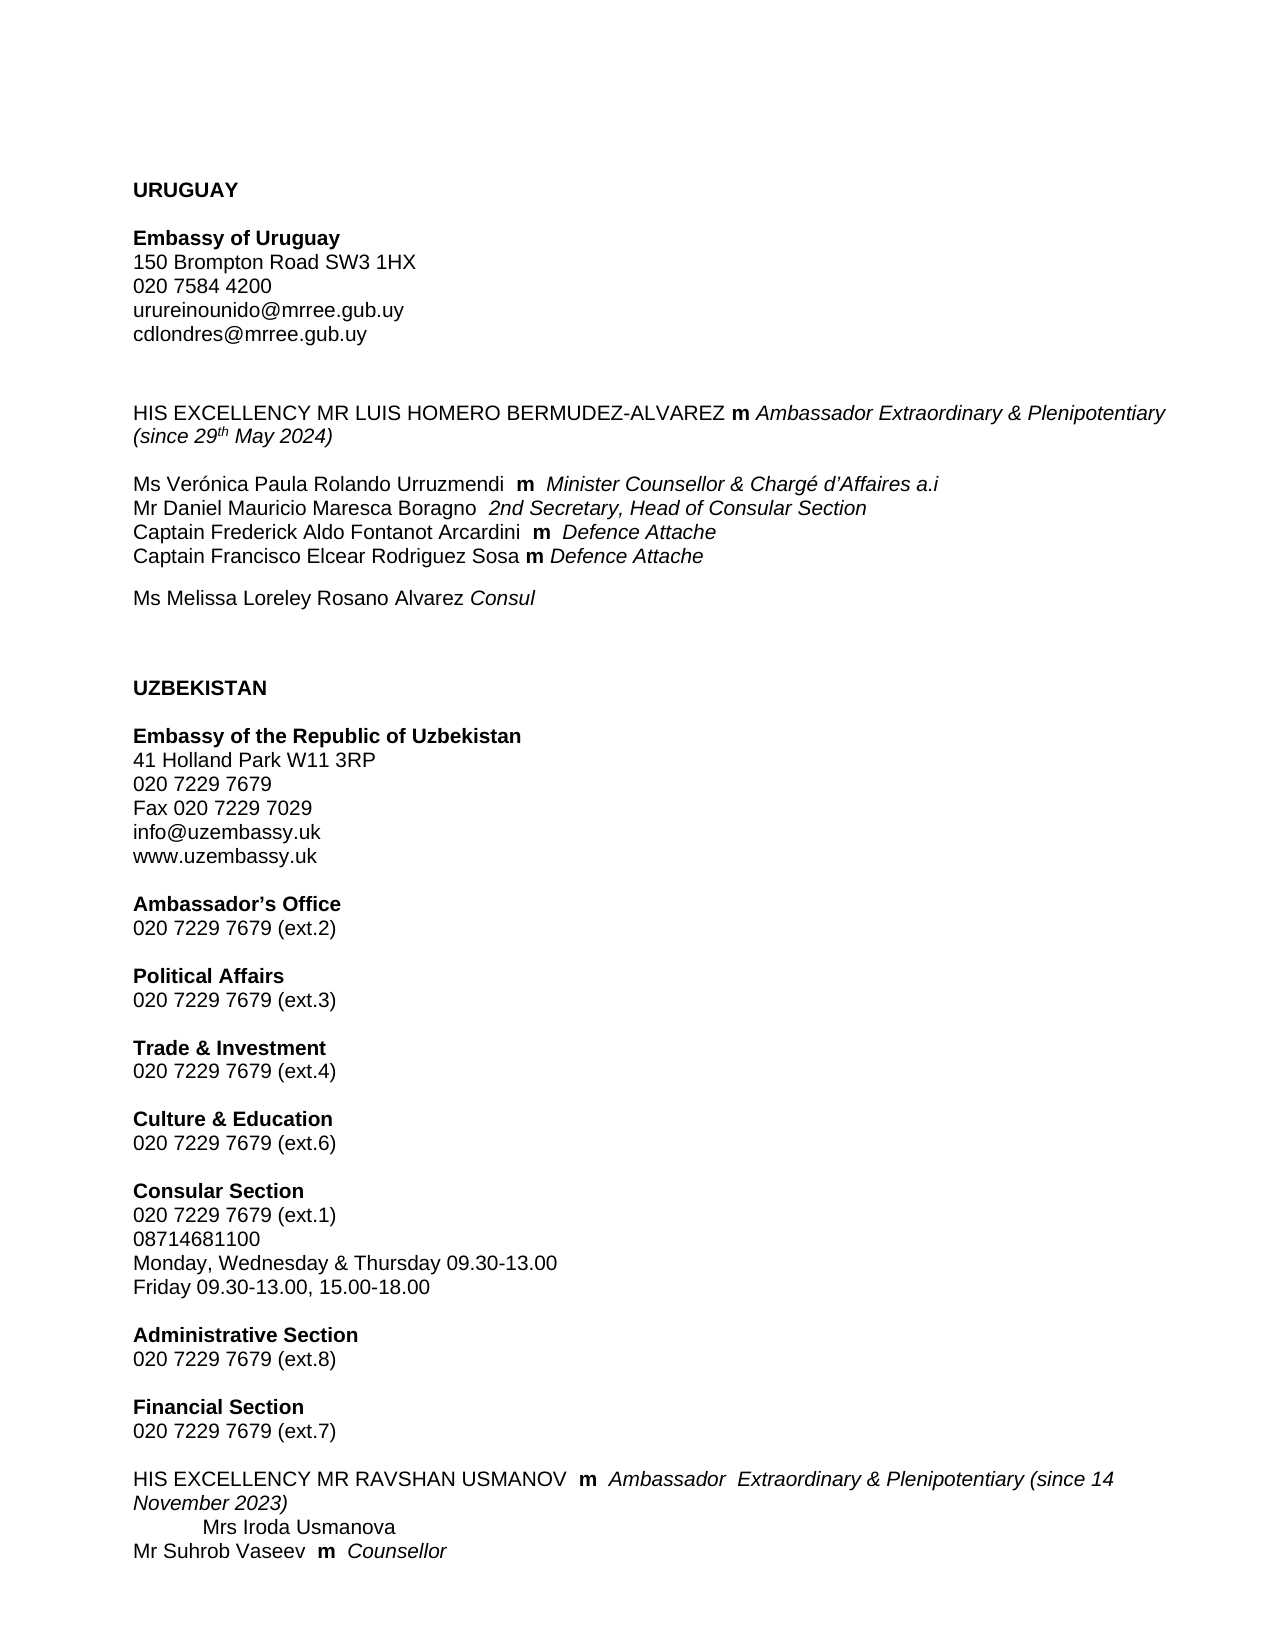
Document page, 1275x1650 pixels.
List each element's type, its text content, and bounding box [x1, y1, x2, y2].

text info@uzembassy.uk [133, 820, 1181, 844]
text Captain Frederick Aldo Fontanot Arcardini m Defence Attache [133, 520, 1181, 544]
text urureinounido@mrree.gub.uy [133, 298, 1181, 322]
text UZBEKISTAN [133, 676, 1181, 700]
text 020 7229 7679 (ext.3) [133, 987, 1181, 1011]
text 020 7229 7679 (ext.2) [133, 916, 1181, 939]
text Captain Francisco Elcear Rodriguez Sosa m Defence Attache [133, 544, 1181, 568]
text 020 7584 4200 [133, 274, 1181, 298]
text 020 7229 7679 (ext.6) [133, 1131, 1181, 1155]
text 020 7229 7679 (ext.8) [133, 1347, 1181, 1371]
text www.uzembassy.uk [133, 844, 1181, 868]
text 08714681100 [133, 1227, 1181, 1251]
text Culture & Education [133, 1107, 1181, 1131]
text Mr Daniel Mauricio Maresca Boragno 2nd Secretary, Head of Consular Section [133, 496, 1181, 520]
text 020 7229 7679 (ext.7) [133, 1419, 1181, 1443]
text Mrs Iroda Usmanova [133, 1514, 1181, 1538]
text HIS EXCELLENCY MR LUIS HOMERO BERMUDEZ-ALVAREZ m Ambassador Extraordinary & Plenipotentiary (since 29th May 2024) [133, 400, 1181, 448]
text Administrative Section [133, 1323, 1181, 1347]
text 020 7229 7679 [133, 772, 1181, 796]
text Mr Suhrob Vaseev m Counsellor [133, 1538, 1181, 1562]
text Monday, Wednesday & Thursday 09.30-13.00 [133, 1251, 1181, 1275]
text 020 7229 7679 (ext.4) [133, 1059, 1181, 1083]
text Embassy of the Republic of Uzbekistan [133, 724, 1181, 748]
text Ms Verónica Paula Rolando Urruzmendi m Minister Counsellor & Chargé d’Affaires a.i [133, 472, 1181, 496]
text Fax 020 7229 7029 [133, 796, 1181, 820]
text Consular Section [133, 1179, 1181, 1203]
text Ms Melissa Loreley Rosano Alvarez Consul [133, 586, 1181, 610]
text Friday 09.30-13.00, 15.00-18.00 [133, 1275, 1181, 1299]
text URUGUAY [133, 178, 1181, 202]
text Embassy of Uruguay [133, 226, 1181, 250]
text cdlondres@mrree.gub.uy [133, 322, 1181, 346]
text Political Affairs [133, 963, 1181, 987]
text 150 Brompton Road SW3 1HX [133, 250, 1181, 274]
text 41 Holland Park W11 3RP [133, 748, 1181, 772]
text Trade & Investment [133, 1035, 1181, 1059]
text 020 7229 7679 (ext.1) [133, 1203, 1181, 1227]
text Financial Section [133, 1395, 1181, 1419]
text HIS EXCELLENCY MR RAVSHAN USMANOV m Ambassador Extraordinary & Plenipotentiary (since 14 November 2023) [133, 1467, 1181, 1514]
text Ambassador’s Office [133, 892, 1181, 916]
